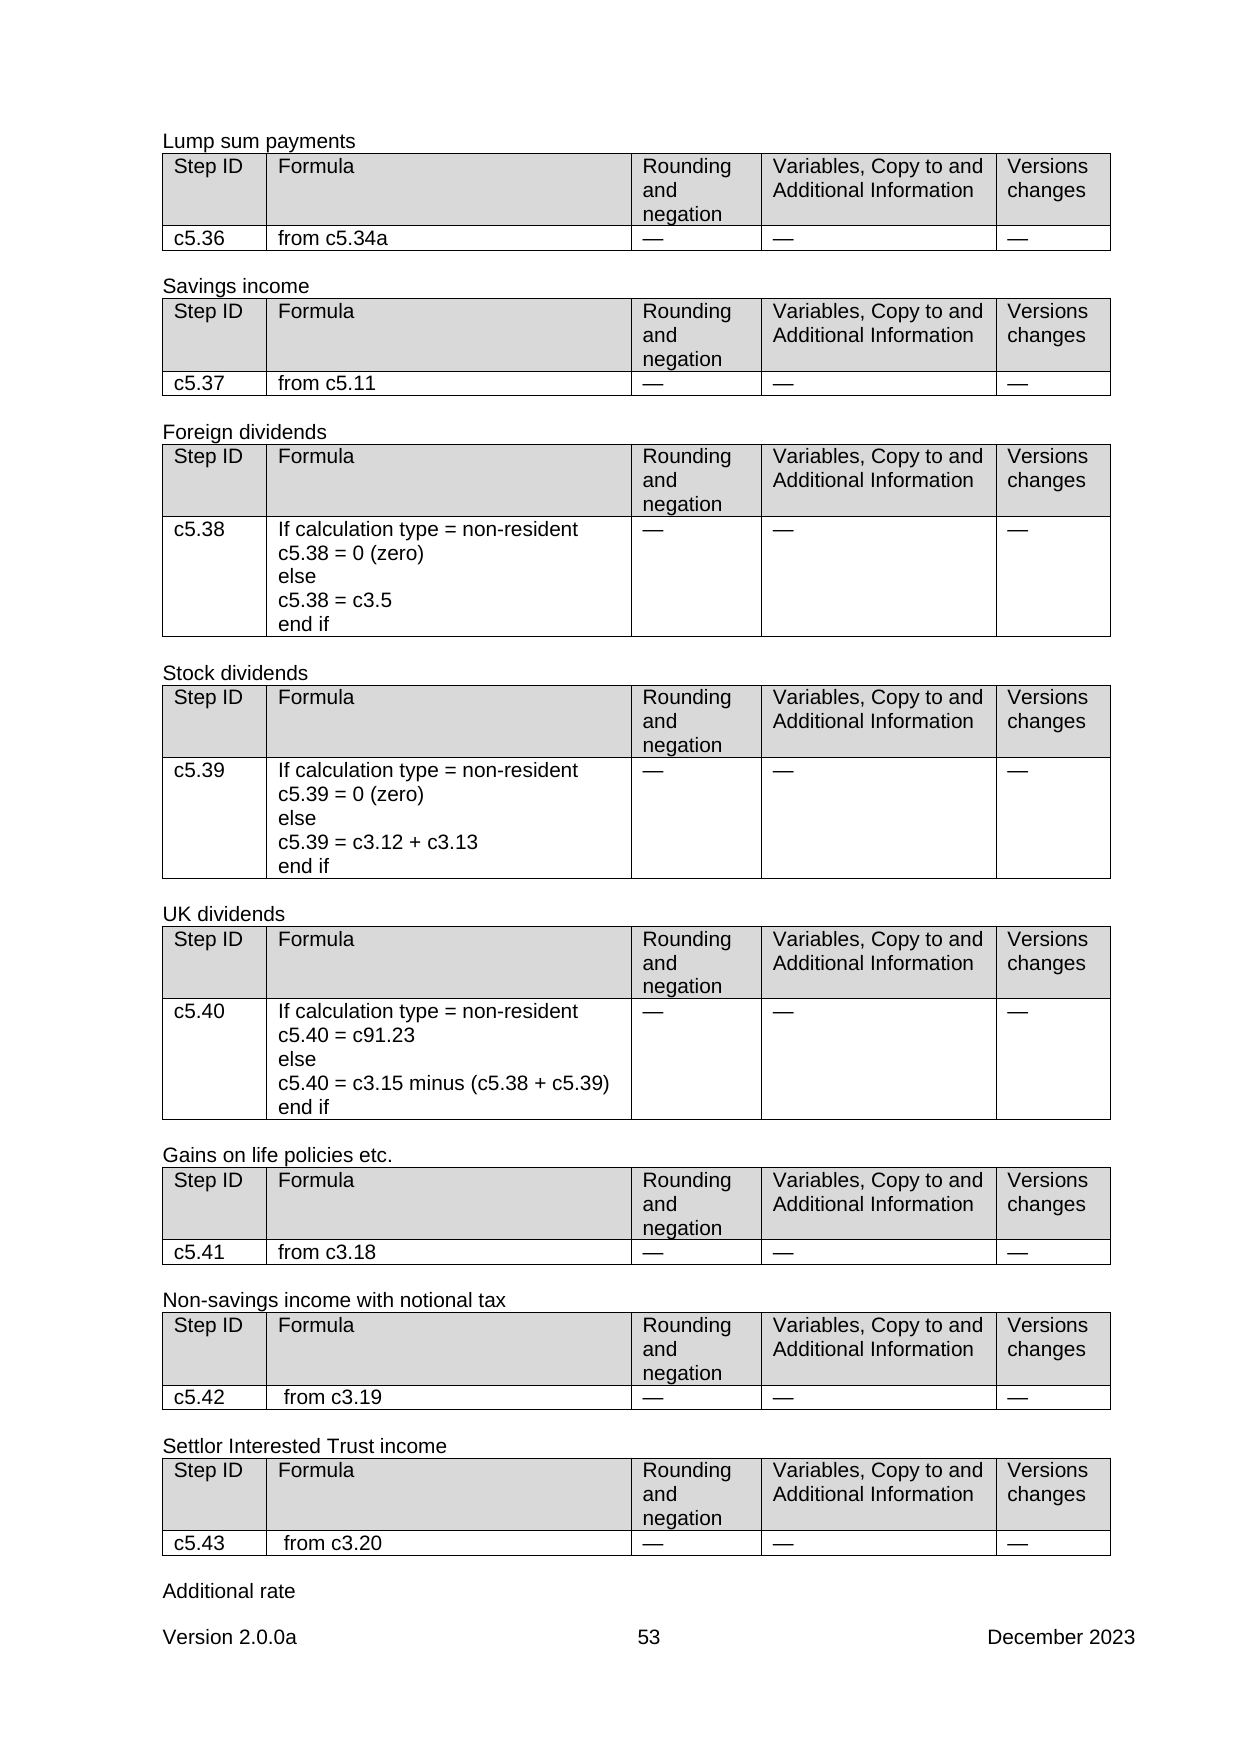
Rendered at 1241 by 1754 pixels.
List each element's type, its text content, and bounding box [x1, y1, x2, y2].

table_header Variables, Copy to and Additional Information [762, 299, 996, 371]
table_header Rounding and negation [632, 1313, 761, 1385]
table_header Rounding and negation [632, 1459, 761, 1530]
table_cell from c5.34a [267, 226, 631, 250]
table_cell — [762, 1240, 996, 1264]
table_header Variables, Copy to and Additional Information [762, 686, 996, 757]
table_header Formula [267, 927, 631, 998]
table_header Versions changes [997, 445, 1110, 516]
table_header Formula [267, 1168, 631, 1239]
table_header Step ID [163, 1313, 266, 1385]
table_cell c5.40 [163, 999, 266, 1118]
table_cell If calculation type = non-resident c5.40 = c91.23 else c5.40 = c3.15 minus (c5.38 + c5.39) end if [267, 999, 631, 1118]
table_header Rounding and negation [632, 154, 761, 225]
table_header Rounding and negation [632, 299, 761, 371]
table_cell from c5.11 [267, 372, 631, 395]
table_cell — [632, 1386, 761, 1409]
text Foreign dividends [162, 419, 1135, 443]
table_header Versions changes [997, 686, 1110, 757]
table_header Rounding and negation [632, 445, 761, 516]
text UK dividends [162, 902, 1135, 926]
table_cell c5.42 [163, 1386, 266, 1409]
text Savings income [162, 274, 1135, 298]
table_cell — [632, 758, 761, 877]
table_cell c5.36 [163, 226, 266, 250]
table_header Versions changes [997, 1313, 1110, 1385]
table_cell — [997, 372, 1110, 395]
table_header Rounding and negation [632, 1168, 761, 1239]
table_header Versions changes [997, 1459, 1110, 1530]
table_cell — [762, 1531, 996, 1554]
table_cell — [632, 372, 761, 395]
table_cell c5.41 [163, 1240, 266, 1264]
table_cell — [632, 226, 761, 250]
table_cell If calculation type = non-resident c5.39 = 0 (zero) else c5.39 = c3.12 + c3.13 end if [267, 758, 631, 877]
table_header Versions changes [997, 927, 1110, 998]
table_header Step ID [163, 927, 266, 998]
table_cell — [632, 1531, 761, 1554]
table_cell — [997, 1531, 1110, 1554]
table_cell — [632, 517, 761, 636]
table_header Variables, Copy to and Additional Information [762, 154, 996, 225]
table_cell — [997, 226, 1110, 250]
text Settlor Interested Trust income [162, 1434, 1135, 1458]
table_cell — [762, 758, 996, 877]
text Lump sum payments [162, 129, 1135, 153]
table_cell from c3.19 [267, 1386, 631, 1409]
table_cell c5.39 [163, 758, 266, 877]
table_cell c5.43 [163, 1531, 266, 1554]
table_header Versions changes [997, 299, 1110, 371]
table_header Formula [267, 1313, 631, 1385]
table_header Step ID [163, 1168, 266, 1239]
text Additional rate [162, 1579, 1135, 1603]
text Stock dividends [162, 661, 1135, 685]
table_header Rounding and negation [632, 686, 761, 757]
table_cell c5.37 [163, 372, 266, 395]
table_cell — [997, 517, 1110, 636]
table_cell — [997, 758, 1110, 877]
table_header Step ID [163, 1459, 266, 1530]
table_header Step ID [163, 445, 266, 516]
table_header Formula [267, 154, 631, 225]
table_header Formula [267, 1459, 631, 1530]
table_cell c5.38 [163, 517, 266, 636]
table_header Variables, Copy to and Additional Information [762, 1459, 996, 1530]
table_cell — [632, 999, 761, 1118]
text Non-savings income with notional tax [162, 1288, 1135, 1312]
text Gains on life policies etc. [162, 1143, 1135, 1167]
table_header Formula [267, 299, 631, 371]
table_cell — [997, 1386, 1110, 1409]
table_header Formula [267, 445, 631, 516]
table_cell — [997, 999, 1110, 1118]
table_cell — [762, 999, 996, 1118]
table_header Variables, Copy to and Additional Information [762, 445, 996, 516]
table_header Versions changes [997, 154, 1110, 225]
table_cell from c3.18 [267, 1240, 631, 1264]
table_header Variables, Copy to and Additional Information [762, 1313, 996, 1385]
table_cell — [632, 1240, 761, 1264]
table_cell — [997, 1240, 1110, 1264]
table_cell from c3.20 [267, 1531, 631, 1554]
table_header Step ID [163, 686, 266, 757]
table_header Versions changes [997, 1168, 1110, 1239]
table_cell — [762, 517, 996, 636]
table_cell — [762, 1386, 996, 1409]
table_header Step ID [163, 299, 266, 371]
table_header Rounding and negation [632, 927, 761, 998]
table_header Formula [267, 686, 631, 757]
table_header Step ID [163, 154, 266, 225]
table_cell If calculation type = non-resident c5.38 = 0 (zero) else c5.38 = c3.5 end if [267, 517, 631, 636]
table_cell — [762, 372, 996, 395]
table_header Variables, Copy to and Additional Information [762, 1168, 996, 1239]
table_cell — [762, 226, 996, 250]
table_header Variables, Copy to and Additional Information [762, 927, 996, 998]
